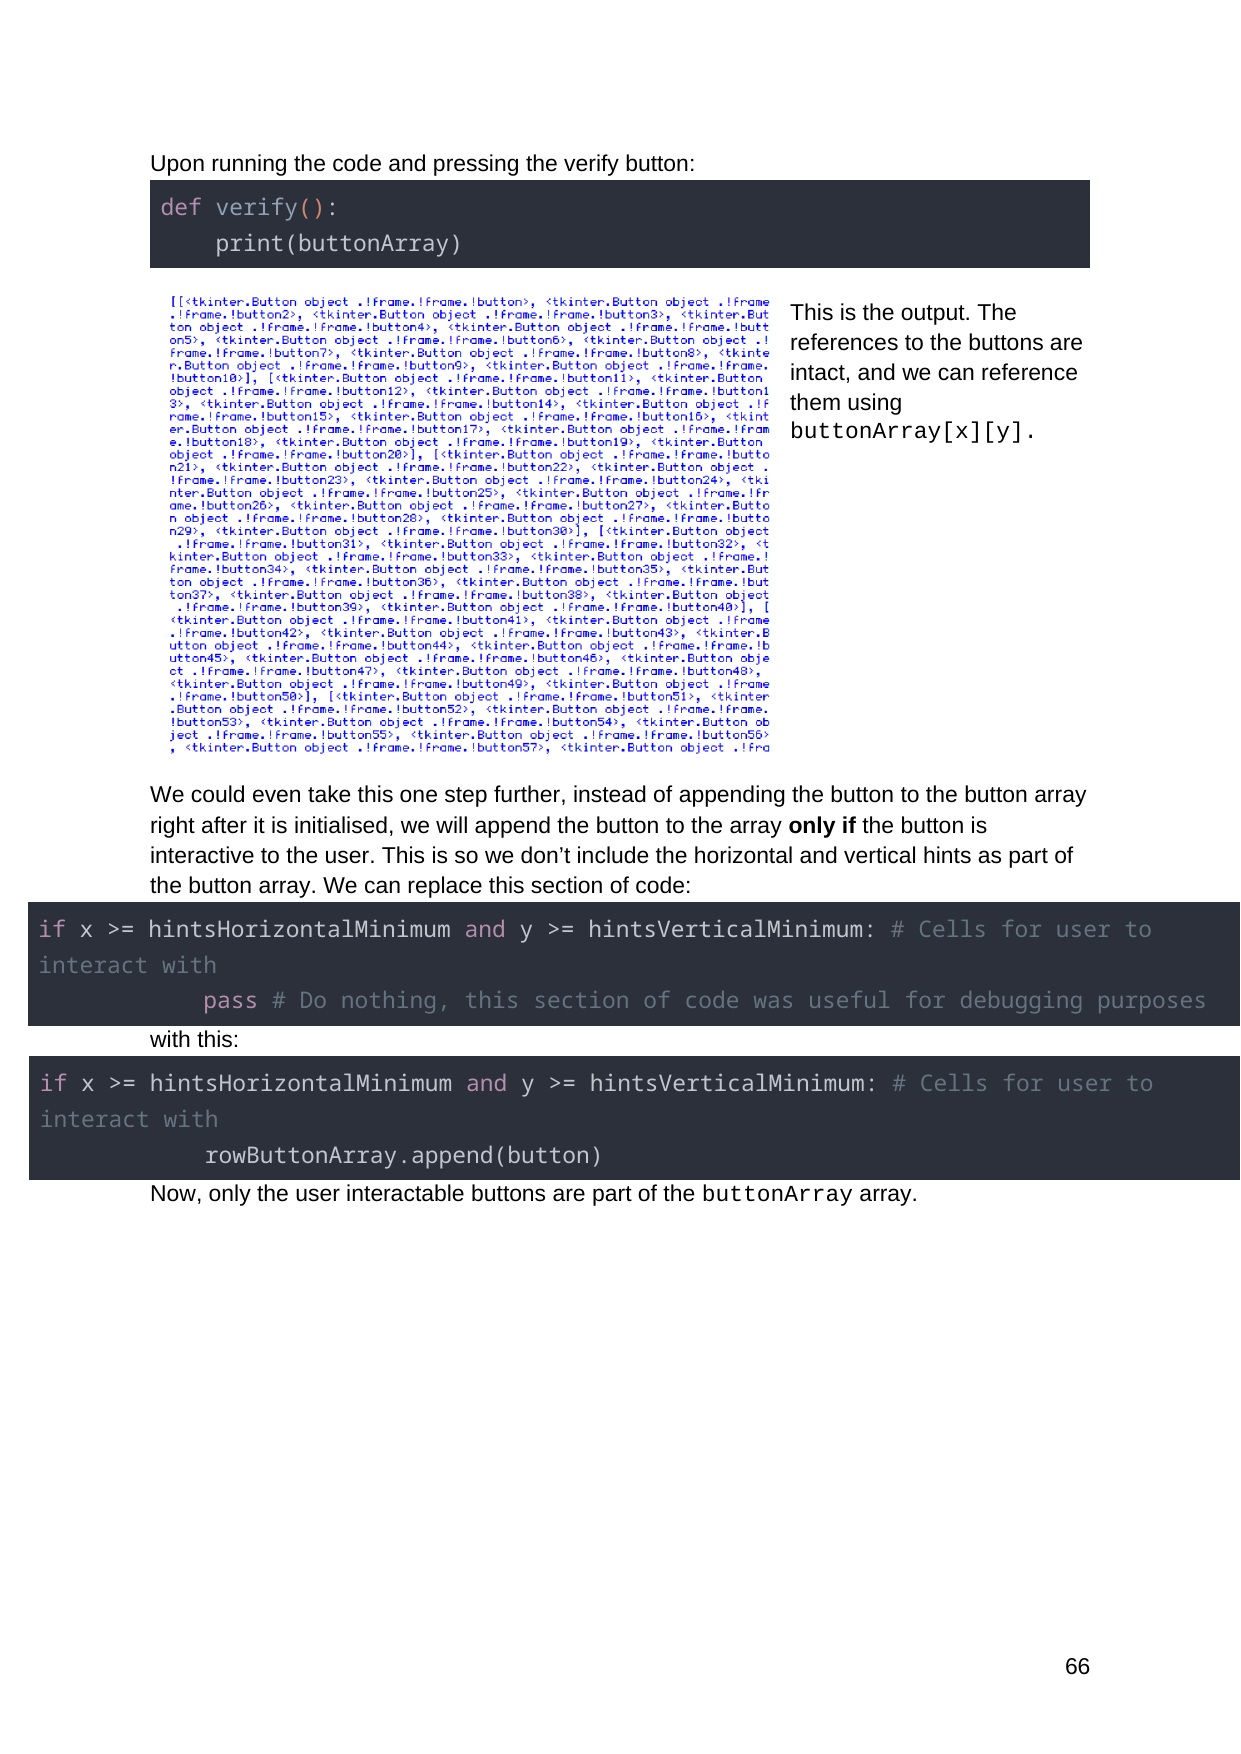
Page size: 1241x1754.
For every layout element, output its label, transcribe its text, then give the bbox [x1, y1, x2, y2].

text [150, 298, 168, 445]
text Now, only the user interactable buttons are part of the buttonArray array. [150, 1180, 1090, 1209]
text This is the output. The references to the buttons are intact, and we can reference them using buttonArray[x][y]. [772, 298, 1090, 445]
table_header def verify(): print(buttonArray) [150, 180, 1090, 268]
text with this: [150, 1026, 1090, 1052]
picture [168, 292, 772, 754]
text We could even take this one step further, instead of appending the button to the button array right after it is initialised, we will append the button to the array only if the button is interactive to the user. This is so we don’t include the horizontal and vertical hints as part of the button array. We can replace this section of code: [150, 781, 1090, 898]
table_header if x >= hintsHorizontalMinimum and y >= hintsVerticalMinimum: # Cells for user to interact with pass # Do nothing, this section of code was useful for debugging purposes [28, 902, 1240, 1026]
text Upon running the code and pressing the verify button: [150, 150, 1090, 176]
table_header if x >= hintsHorizontalMinimum and y >= hintsVerticalMinimum: # Cells for user to interact with rowButtonArray.append(button) [29, 1056, 1240, 1180]
